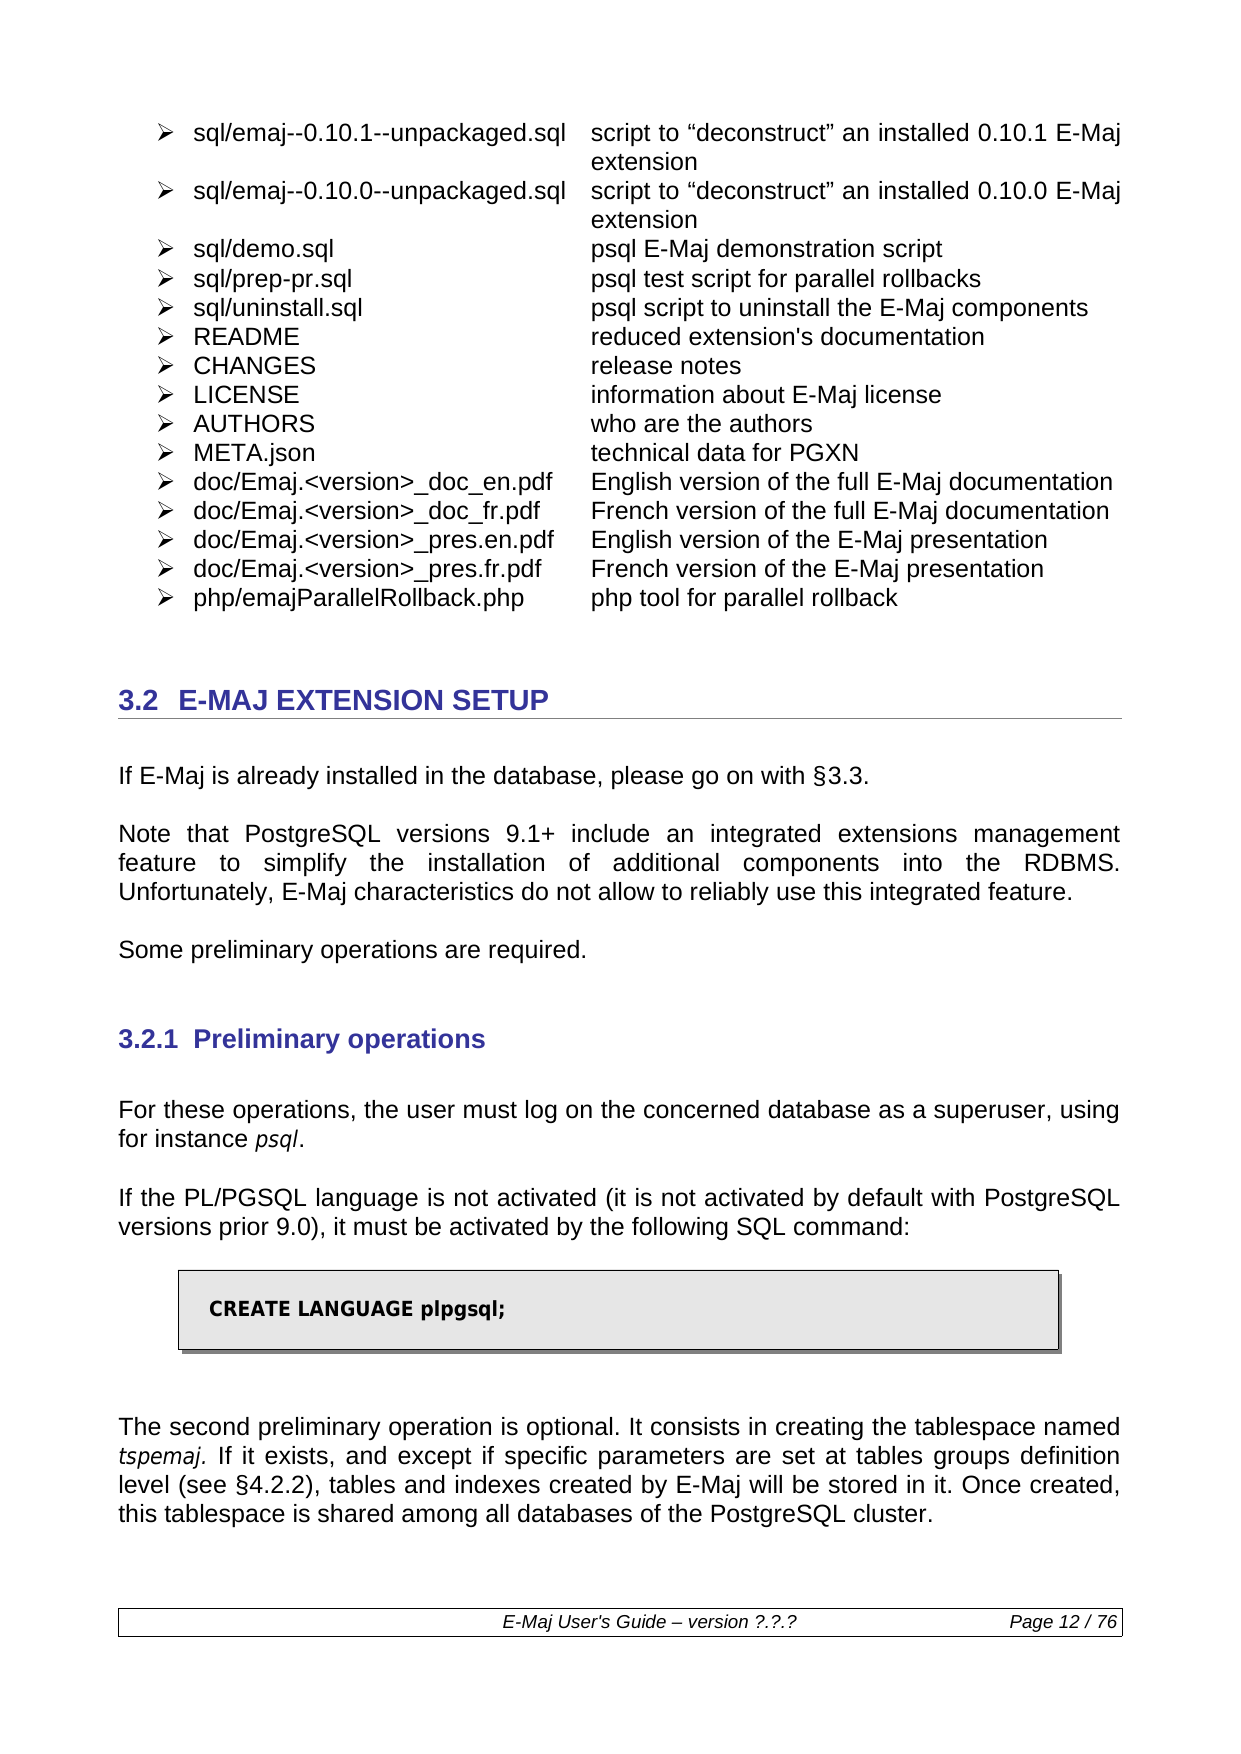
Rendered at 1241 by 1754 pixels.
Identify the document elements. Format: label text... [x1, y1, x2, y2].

text CREATE LANGUAGE plpgsql; [179, 1294, 1058, 1318]
list sql/emaj--0.10.1--unpackaged.sql script to “deconstruct” an installed 0.10.1 E-Maj extension [156, 118, 1122, 176]
text Note that PostgreSQL versions 9.1+ include an integrated extensions management feature to simplify the installation of additional components into the RDBMS. Unfortunately, E-Maj characteristics do not allow to reliably use this integrated feature. [118, 819, 1122, 906]
list sql/demo.sql psql E-Maj demonstration script [156, 234, 1122, 263]
text The second preliminary operation is optional. It consists in creating the tablespace named tspemaj. If it exists, and except if specific parameters are set at tables groups definition level (see §4.2.2), tables and indexes created by E-Maj will be stored in it. Once created, this tablespace is shared among all databases of the PostgreSQL cluster. [118, 1412, 1122, 1528]
list CHANGES release notes [156, 351, 1122, 380]
list META.json technical data for PGXN [156, 438, 1122, 467]
text For these operations, the user must log on the concerned database as a superuser, using for instance psql. [118, 1095, 1122, 1153]
list AUTHORS who are the authors [156, 409, 1122, 438]
list doc/Emaj.<version>_doc_fr.pdf French version of the full E-Maj documentation [156, 496, 1122, 525]
text Some preliminary operations are required. [118, 935, 1122, 964]
text If the PL/PGSQL language is not activated (it is not activated by default with PostgreSQL versions prior 9.0), it must be activated by the following SQL command: [118, 1182, 1122, 1241]
list doc/Emaj.<version>_pres.fr.pdf French version of the E-Maj presentation [156, 554, 1122, 583]
list php/emajParallelRollback.php php tool for parallel rollback [156, 583, 1122, 612]
list doc/Emaj.<version>_doc_en.pdf English version of the full E-Maj documentation [156, 467, 1122, 496]
subtitle Preliminary operations [118, 1023, 1122, 1054]
list sql/emaj--0.10.0--unpackaged.sql script to “deconstruct” an installed 0.10.0 E-Maj extension [156, 176, 1122, 234]
subtitle E-Maj extension setup [118, 683, 1122, 718]
list sql/prep-pr.sql psql test script for parallel rollbacks [156, 263, 1122, 292]
text If E-Maj is already installed in the database, please go on with §3.3. [118, 761, 1122, 790]
list doc/Emaj.<version>_pres.en.pdf English version of the E-Maj presentation [156, 525, 1122, 554]
list LICENSE information about E-Maj license [156, 380, 1122, 409]
list sql/uninstall.sql psql script to uninstall the E-Maj components [156, 292, 1122, 322]
list README reduced extension's documentation [156, 322, 1122, 351]
